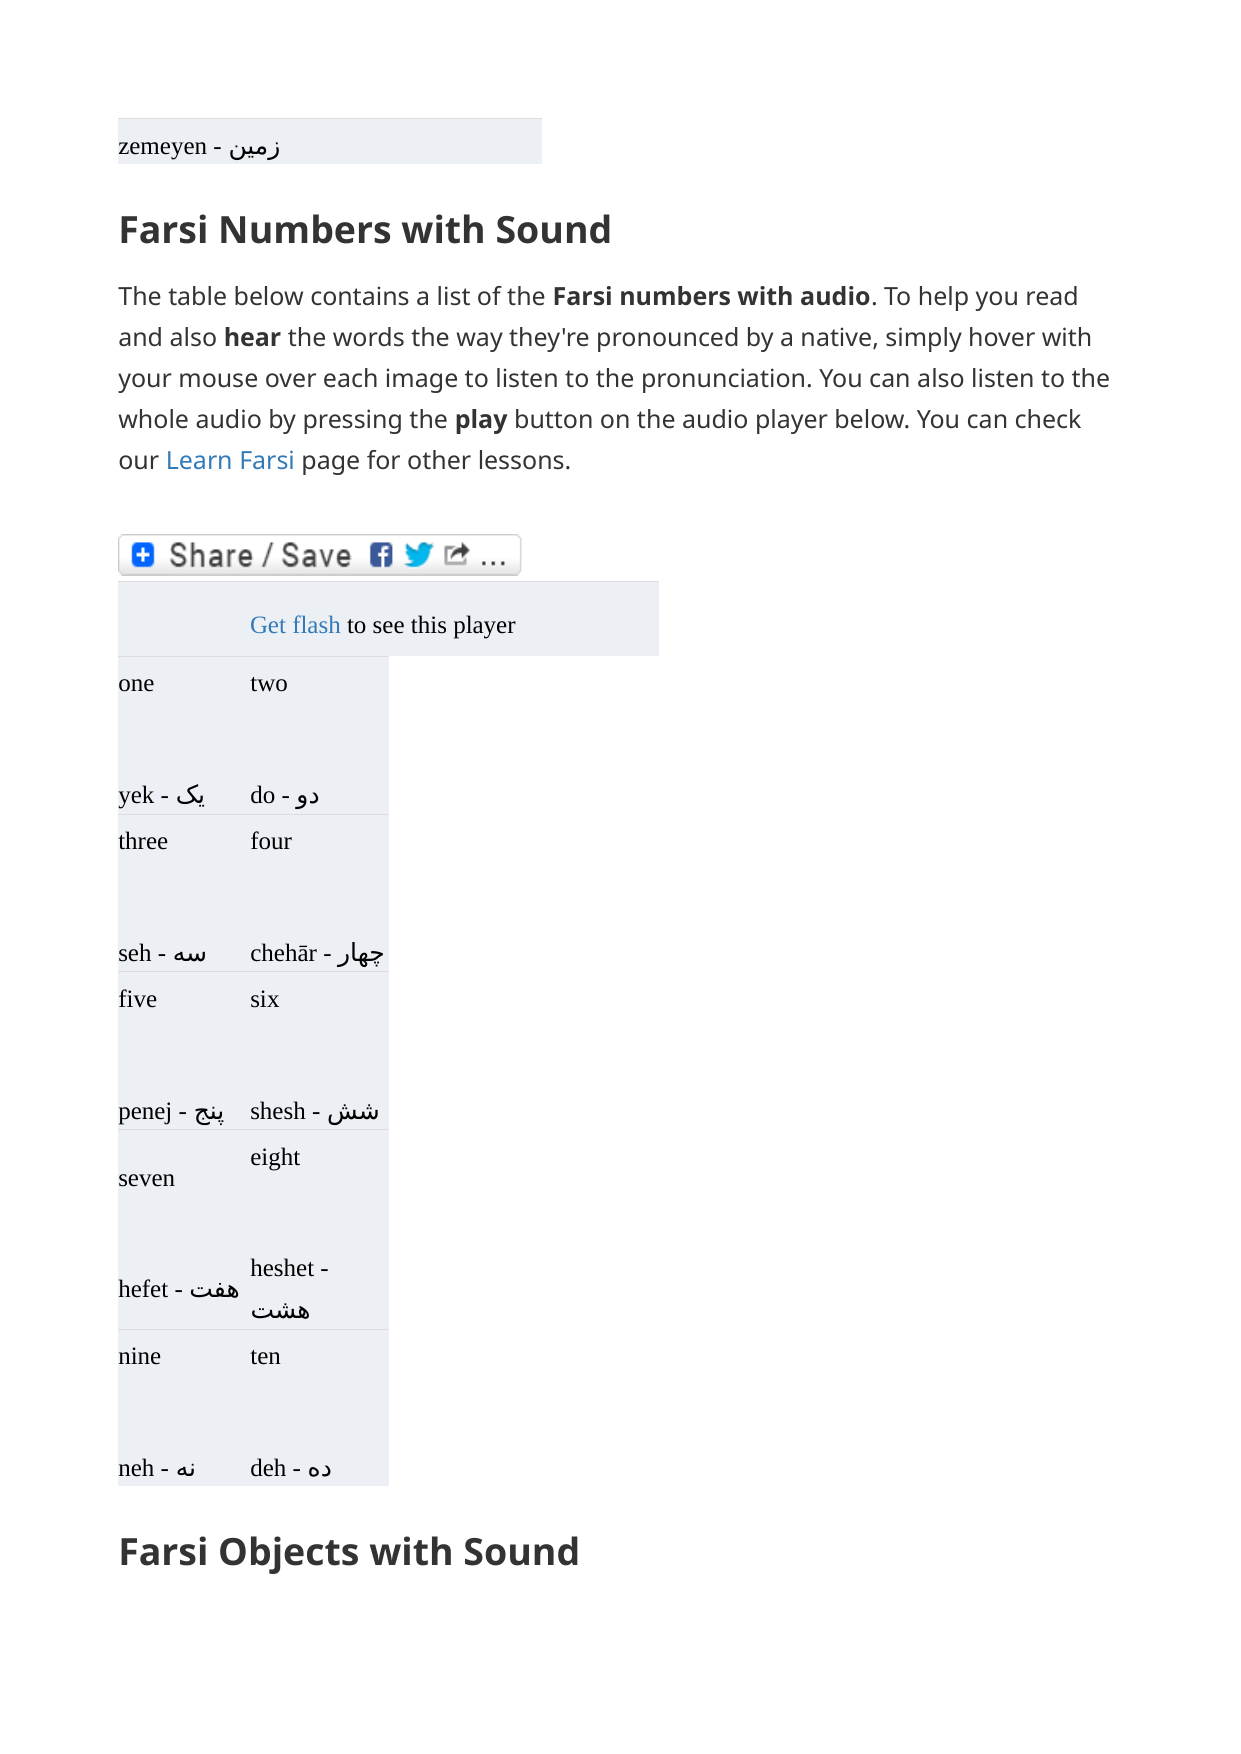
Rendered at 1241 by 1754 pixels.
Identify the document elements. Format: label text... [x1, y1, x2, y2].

table_cell three seh - سه [118, 815, 250, 971]
table_cell nine neh - نه [118, 1330, 250, 1486]
text Farsi Objects with Sound [118, 1486, 1122, 1576]
table_cell five penej - پنج [118, 972, 250, 1129]
text The table below contains a list of the Farsi numbers with audio. To help you read and also hear the words the way they're pronounced by a native, simply hover with your mouse over each image to listen to the pronunciation. You can also listen to the whole audio by pressing the play button on the audio player below. You can check our Learn Farsi page for other lessons. [118, 279, 1122, 476]
picture [118, 534, 522, 576]
table_cell [334, 119, 542, 164]
table_cell seven hefet - هفت [118, 1130, 250, 1328]
table_cell earth zemeyen - زمین [118, 119, 333, 164]
table_header [525, 582, 659, 656]
table_header two do - دو [250, 657, 389, 814]
table_header one yek - یک [118, 657, 250, 814]
text Farsi Numbers with Sound [118, 164, 1122, 254]
table_header [118, 582, 250, 656]
table_cell six shesh - شش [250, 972, 389, 1129]
table_cell ten deh - ده [250, 1330, 389, 1486]
table_cell eight heshet - هشت [250, 1130, 389, 1328]
table_cell four chehār - چهار [250, 815, 389, 971]
table_header Get flash to see this player [250, 582, 525, 656]
